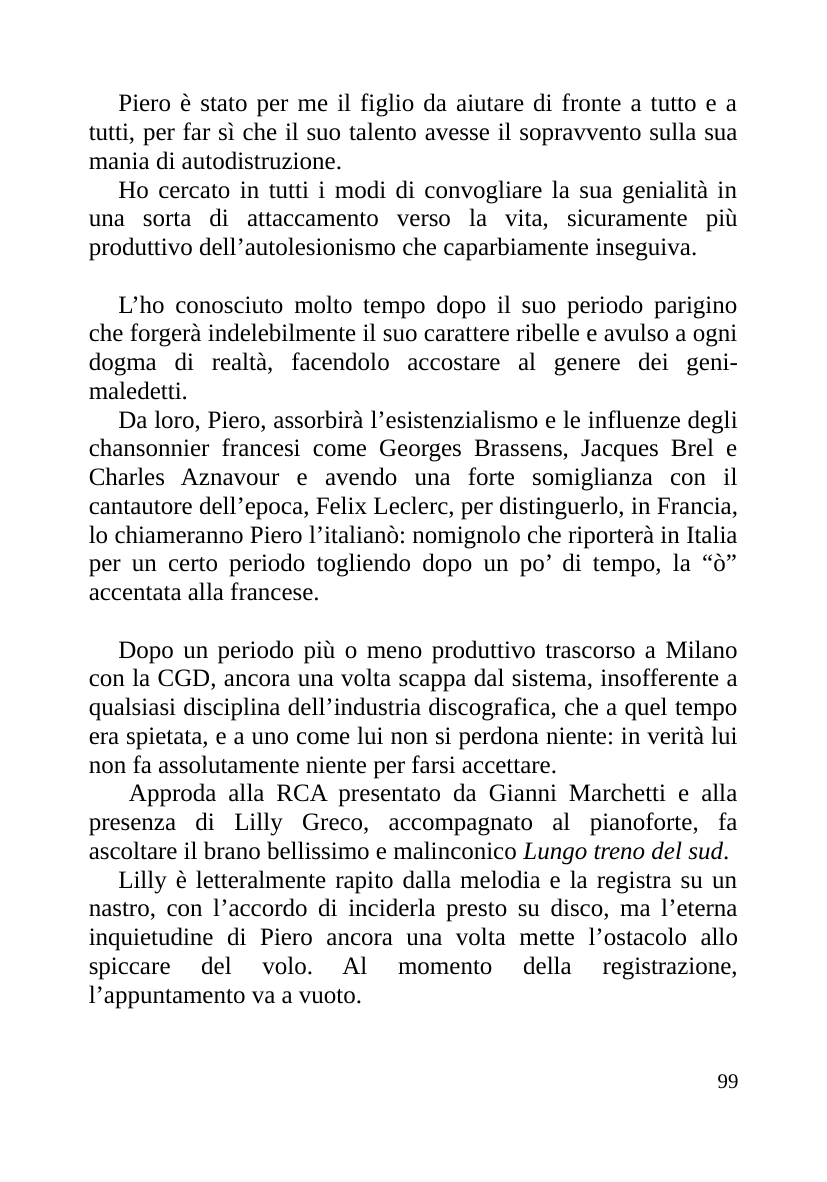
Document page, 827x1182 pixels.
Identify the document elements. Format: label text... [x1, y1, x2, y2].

text Piero è stato per me il figlio da aiutare di fronte a tutto e a tutti, per far sì che il suo talento avesse il sopravvento sulla sua mania di autodistruzione. [88, 88, 738, 175]
text Dopo un periodo più o meno produttivo trascorso a Milano con la CGD, ancora una volta scappa dal sistema, insofferente a qualsiasi disciplina dell’industria discografica, che a quel tempo era spietata, e a uno come lui non si perdona niente: in verità lui non fa assolutamente niente per farsi accettare. [88, 635, 738, 778]
text Approda alla RCA presentato da Gianni Marchetti e alla presenza di Lilly Greco, accompagnato al pianoforte, fa ascoltare il brano bellissimo e malinconico Lungo treno del sud. [88, 778, 738, 865]
text Da loro, Piero, assorbirà l’esistenzialismo e le influenze degli chansonnier francesi come Georges Brassens, Jacques Brel e Charles Aznavour e avendo una forte somiglianza con il cantautore dell’epoca, Felix Leclerc, per distinguerlo, in Francia, lo chiameranno Piero l’italianò: nomignolo che riporterà in Italia per un certo periodo togliendo dopo un po’ di tempo, la “ò” accentata alla francese. [88, 405, 738, 606]
text Ho cercato in tutti i modi di convogliare la sua genialità in una sorta di attaccamento verso la vita, sicuramente più produttivo dell’autolesionismo che caparbiamente inseguiva. [88, 175, 738, 261]
text Lilly è letteralmente rapito dalla melodia e la registra su un nastro, con l’accordo di inciderla presto su disco, ma l’eterna inquietudine di Piero ancora una volta mette l’ostacolo allo spiccare del volo. Al momento della registrazione, l’appuntamento va a vuoto. [88, 865, 738, 1008]
text L’ho conosciuto molto tempo dopo il suo periodo parigino che forgerà indelebilmente il suo carattere ribelle e avulso a ogni dogma di realtà, facendolo accostare al genere dei geni-maledetti. [88, 290, 738, 405]
